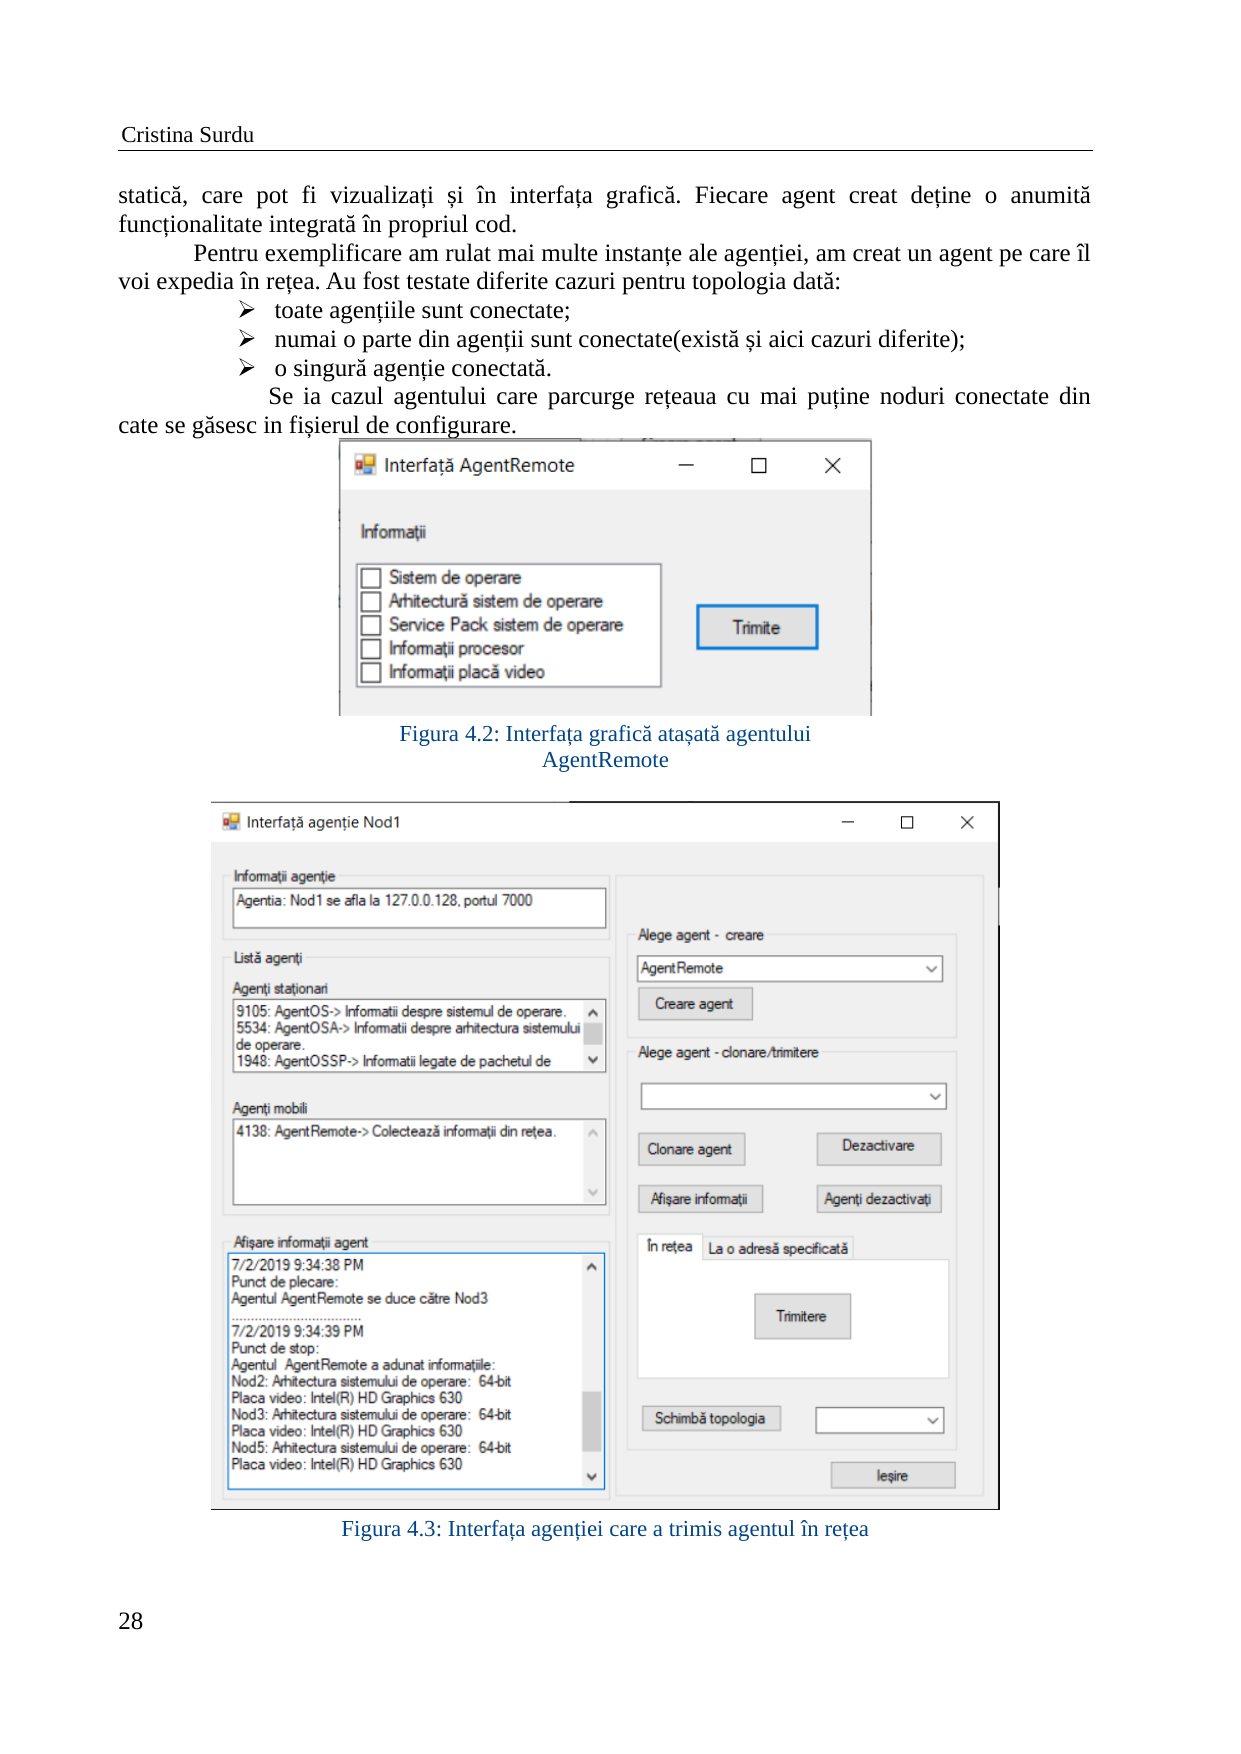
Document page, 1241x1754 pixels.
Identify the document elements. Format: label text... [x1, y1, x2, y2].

text Figura 4.3: Interfața agenției care a trimis agentul în rețea [211, 1510, 1000, 1541]
picture [211, 801, 1000, 1510]
list o singură agenție conectată. [237, 353, 1093, 381]
text Figura 4.2: Interfața grafică atașată agentului AgentRemote [338, 716, 872, 773]
picture [338, 438, 873, 716]
text Pentru exemplificare am rulat mai multe instanțe ale agenției, am creat un agent pe care îl voi expedia în rețea. Au fost testate diferite cazuri pentru topologia dată: [118, 238, 1093, 295]
list toate agențiile sunt conectate; [237, 295, 1093, 324]
text Se ia cazul agentului care parcurge rețeaua cu mai puține noduri conectate din cate se găsesc in fișierul de configurare. [118, 381, 1093, 439]
text statică, care pot fi vizualizați și în interfața grafică. Fiecare agent creat deține o anumită funcționalitate integrată în propriul cod. [118, 180, 1093, 238]
list numai o parte din agenții sunt conectate(există și aici cazuri diferite); [237, 324, 1093, 353]
